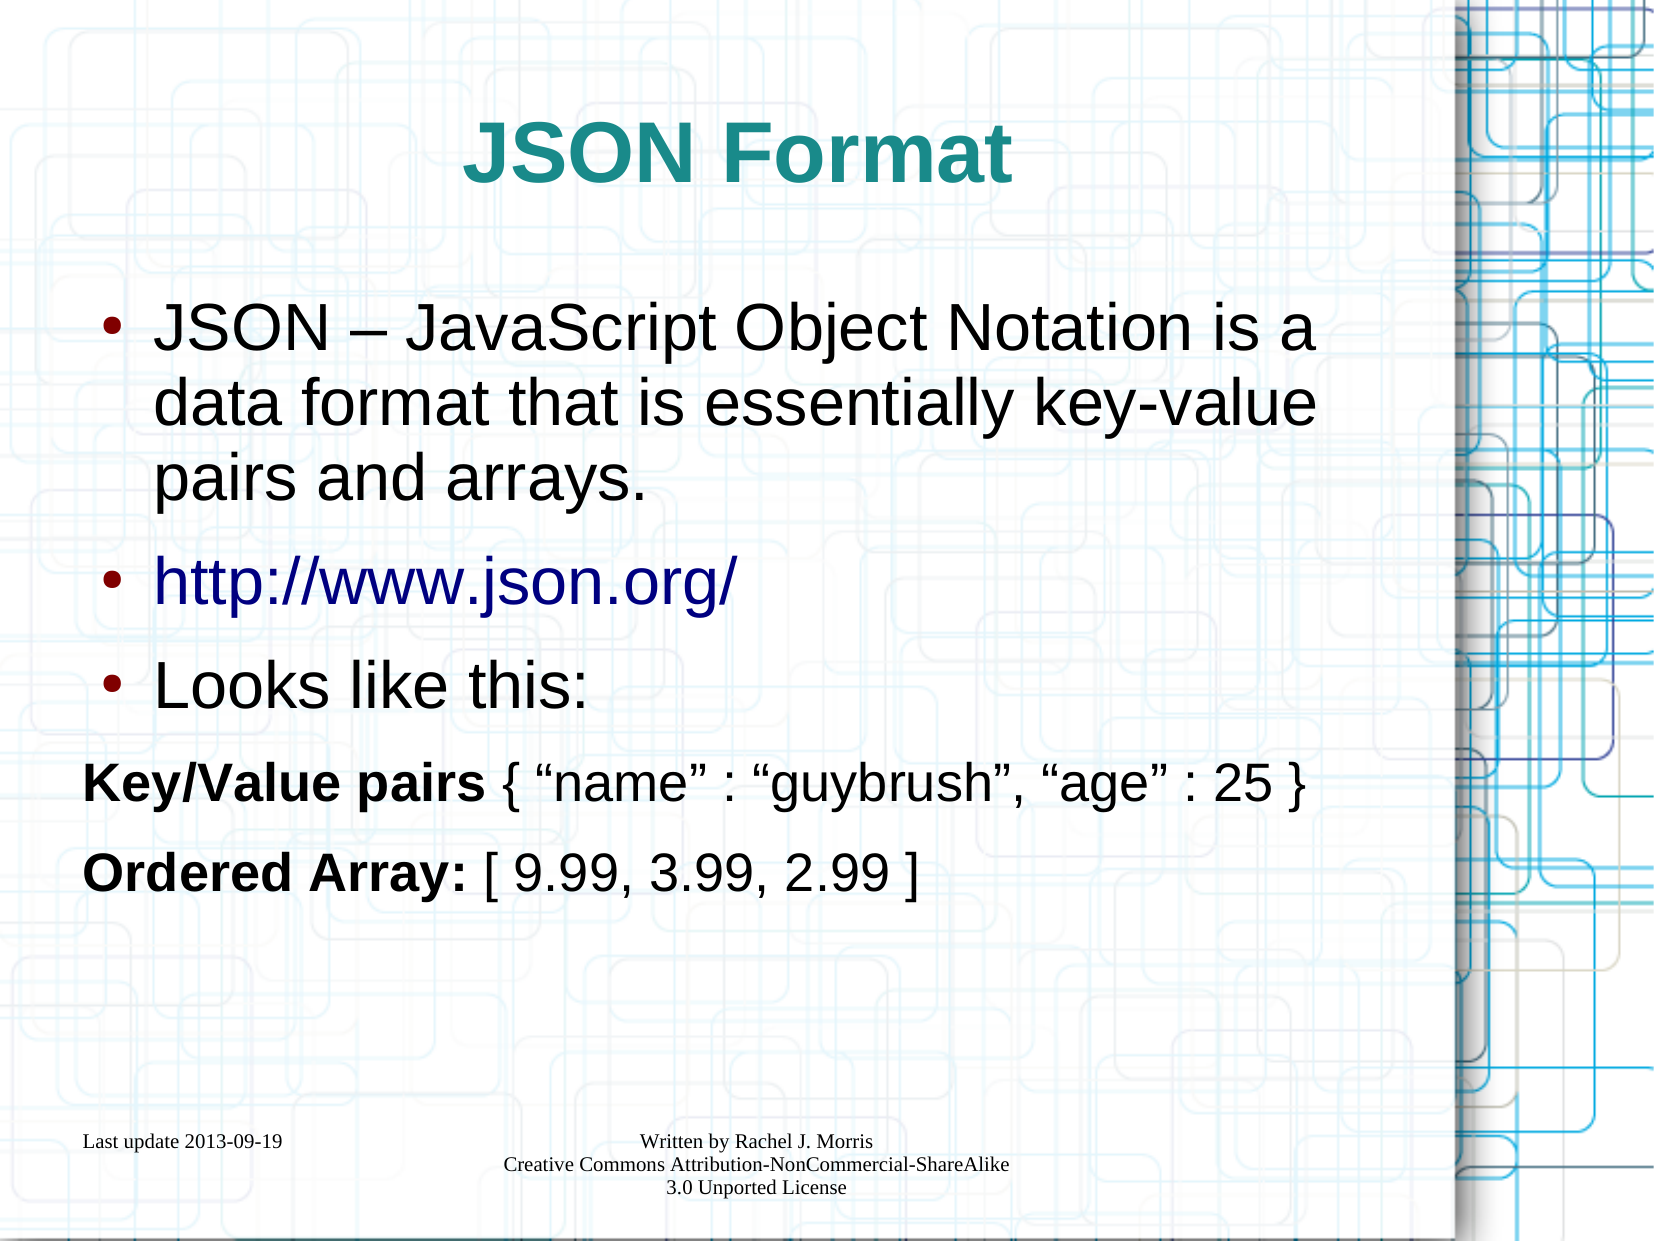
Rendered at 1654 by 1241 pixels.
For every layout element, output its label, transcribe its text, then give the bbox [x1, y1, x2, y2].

list JSON – JavaScript Object Notation is a data format that is essentially key-value pairs and arrays. http://www.json.org/ Looks like this: Key/Value pairs { “name” : “guybrush”, “age” : 25 } Ordered Array: [ 9.99, 3.99, 2.99 ] [82, 290, 1418, 1010]
picture [0, 0, 1654, 1241]
title JSON Format [59, 49, 1418, 257]
